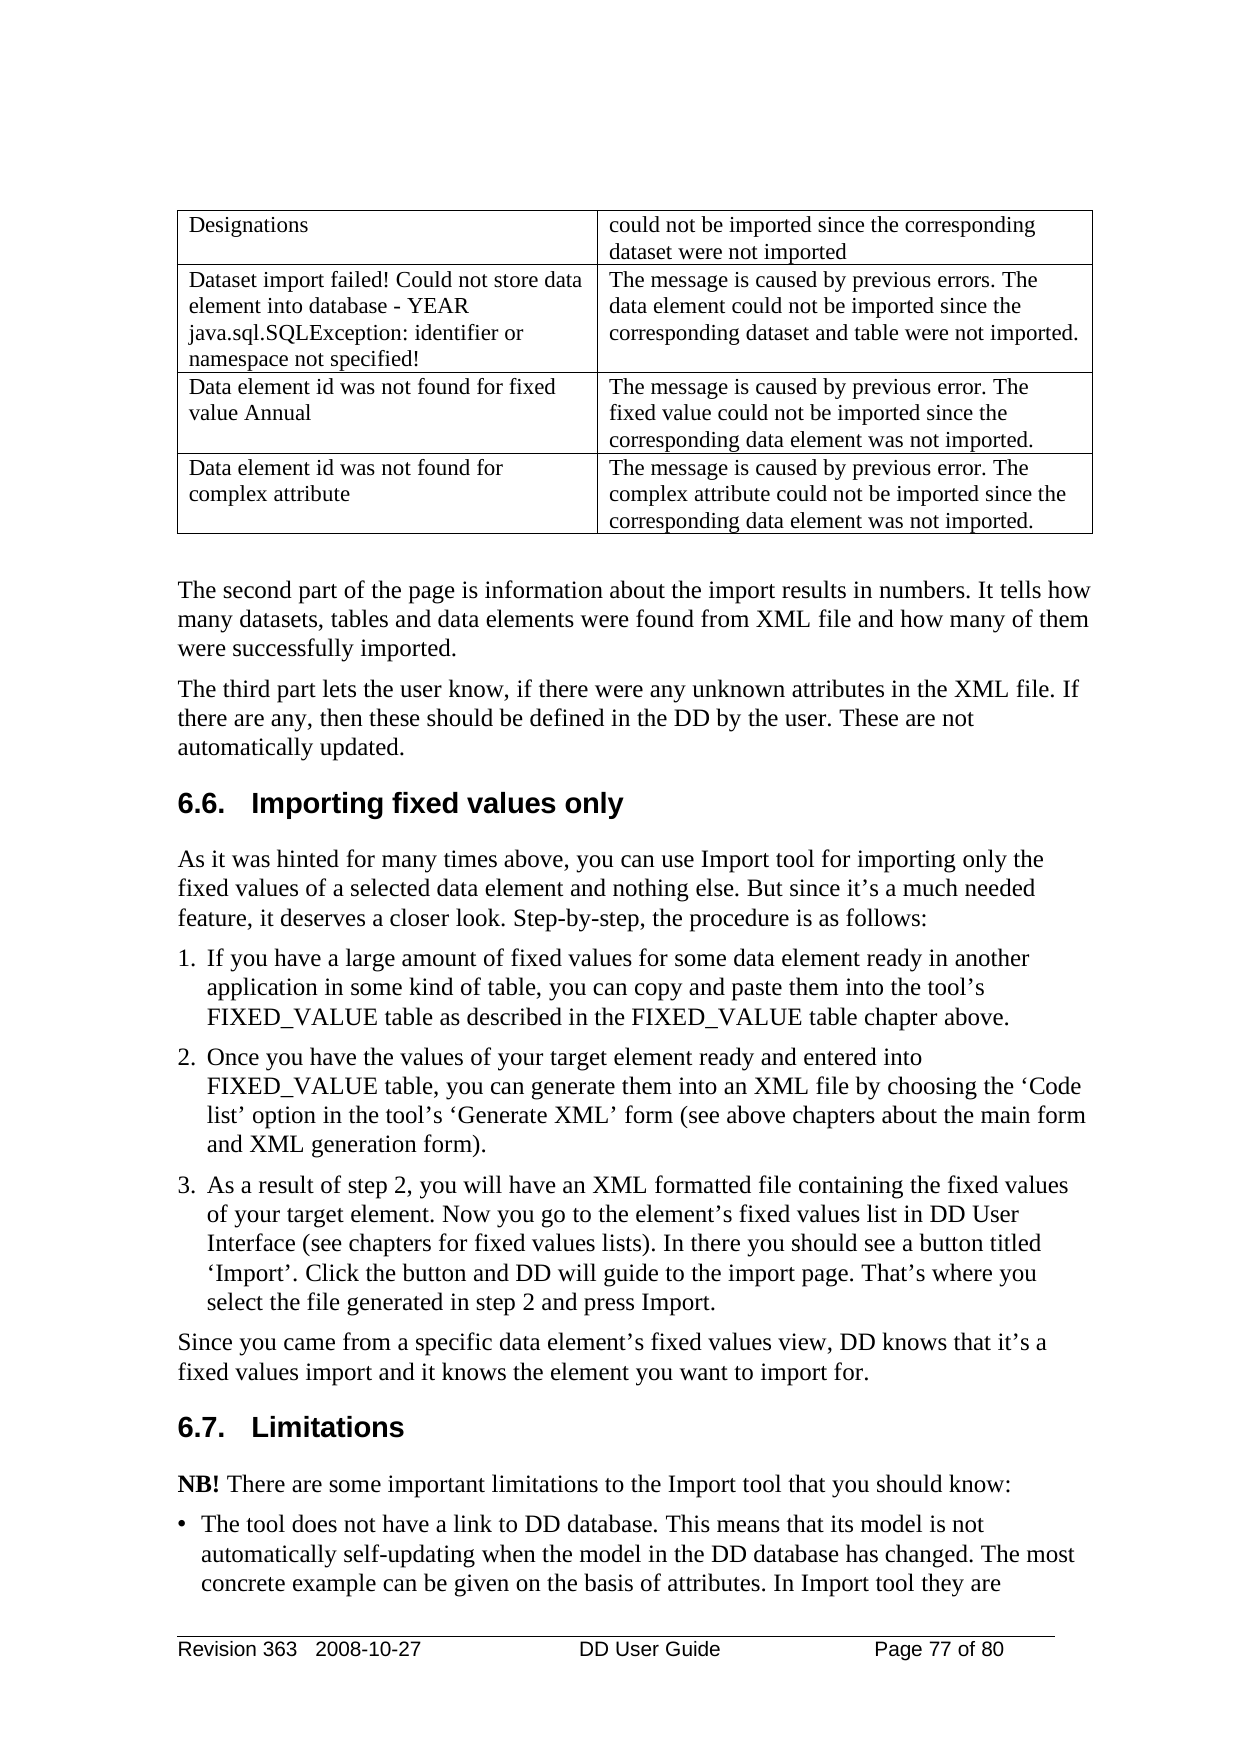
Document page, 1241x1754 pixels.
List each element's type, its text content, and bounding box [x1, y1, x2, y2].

list If you have a large amount of fixed values for some data element ready in another application in some kind of table, you can copy and paste them into the tool’s FIXED_VALUE table as described in the FIXED_VALUE table chapter above. [177, 943, 1092, 1030]
list As a result of step 2, you will have an XML formatted file containing the fixed values of your target element. Now you go to the element’s fixed values list in DD User Interface (see chapters for fixed values lists). In there you should see a button titled ‘Import’. Click the button and DD will guide to the import page. That’s where you select the file generated in step 2 and press Import. [177, 1170, 1092, 1316]
text As it was hinted for many times above, you can use Import tool for importing only the fixed values of a selected data element and nothing else. But since it’s a much needed feature, it deserves a closer look. Step-by-step, the procedure is as follows: [177, 844, 1092, 931]
subtitle Importing fixed values only [177, 786, 1092, 819]
table_cell The message is caused by previous error. The fixed value could not be imported since the corresponding data element was not imported. [598, 373, 1092, 452]
table_cell Dataset import failed! Could not store data element into database - YEAR java.sql.SQLException: identifier or namespace not specified! [178, 265, 597, 372]
table_cell The message is caused by previous error. The complex attribute could not be imported since the corresponding data element was not imported. [598, 454, 1092, 533]
text The second part of the page is information about the import results in numbers. It tells how many datasets, tables and data elements were found from XML file and how many of them were successfully imported. [177, 575, 1092, 662]
table_cell could not be imported since the corresponding dataset were not imported [598, 211, 1092, 264]
subtitle Limitations [177, 1410, 1092, 1444]
list The tool does not have a link to DD database. This means that its model is not automatically self-updating when the model in the DD database has changed. The most concrete example can be given on the basis of attributes. In Import tool they are [177, 1509, 1092, 1597]
table_cell The message is caused by previous errors. The data element could not be imported since the corresponding dataset and table were not imported. [598, 265, 1092, 372]
text Since you came from a specific data element’s fixed values view, DD knows that it’s a fixed values import and it knows the element you want to import for. [177, 1327, 1092, 1385]
text The third part lets the user know, if there were any unknown attributes in the XML file. If there are any, then these should be defined in the DD by the user. These are not automatically updated. [177, 674, 1092, 761]
table_cell Designations [178, 211, 597, 264]
text NB! There are some important limitations to the Import tool that you should know: [177, 1468, 1092, 1498]
table_cell Data element id was not found for complex attribute [178, 454, 597, 533]
table_cell Data element id was not found for fixed value Annual [178, 373, 597, 452]
list Once you have the values of your target element ready and entered into FIXED_VALUE table, you can generate them into an XML file by choosing the ‘Code list’ option in the tool’s ‘Generate XML’ form (see above chapters about the main form and XML generation form). [177, 1042, 1092, 1158]
